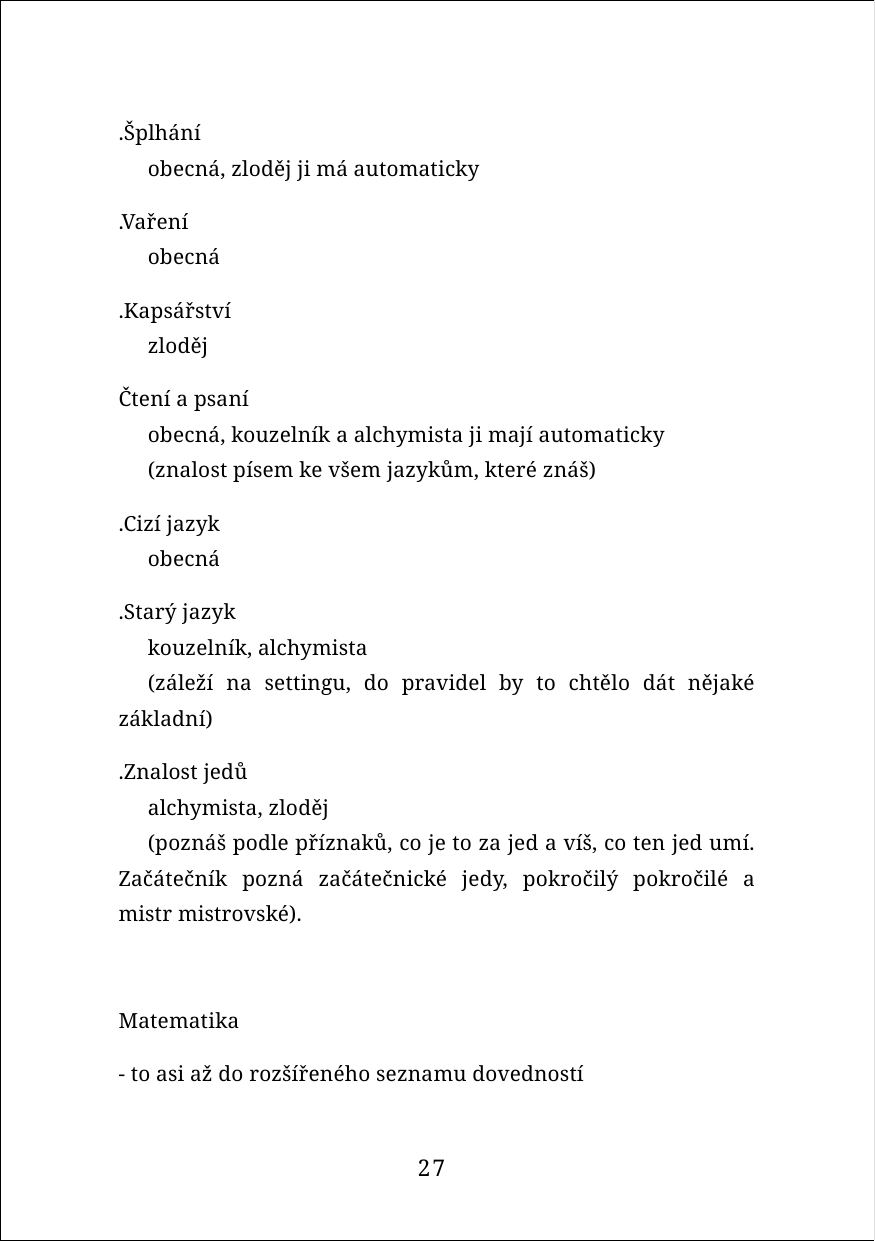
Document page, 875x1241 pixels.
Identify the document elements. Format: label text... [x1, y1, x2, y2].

text .Kapsářství zloděj [118, 296, 756, 360]
text .Šplhání obecná, zloděj ji má automaticky [118, 118, 756, 182]
text Čtení a psaní obecná, kouzelník a alchymista ji mají automaticky (znalost písem ke všem jazykům, které znáš) [118, 384, 756, 484]
text .Vaření obecná [118, 207, 756, 271]
text .Cizí jazyk obecná [118, 509, 756, 573]
text .Starý jazyk kouzelník, alchymista (záleží na settingu, do pravidel by to chtělo dát nějaké základní) [118, 597, 756, 732]
text - to asi až do rozšířeného seznamu dovedností [118, 1059, 756, 1087]
text Matematika [118, 1006, 756, 1034]
text .Znalost jedů alchymista, zloděj (poznáš podle příznaků, co je to za jed a víš, co ten jed umí. Začátečník pozná začátečnické jedy, pokročilý pokročilé a mistr mistrovské). [118, 757, 756, 928]
